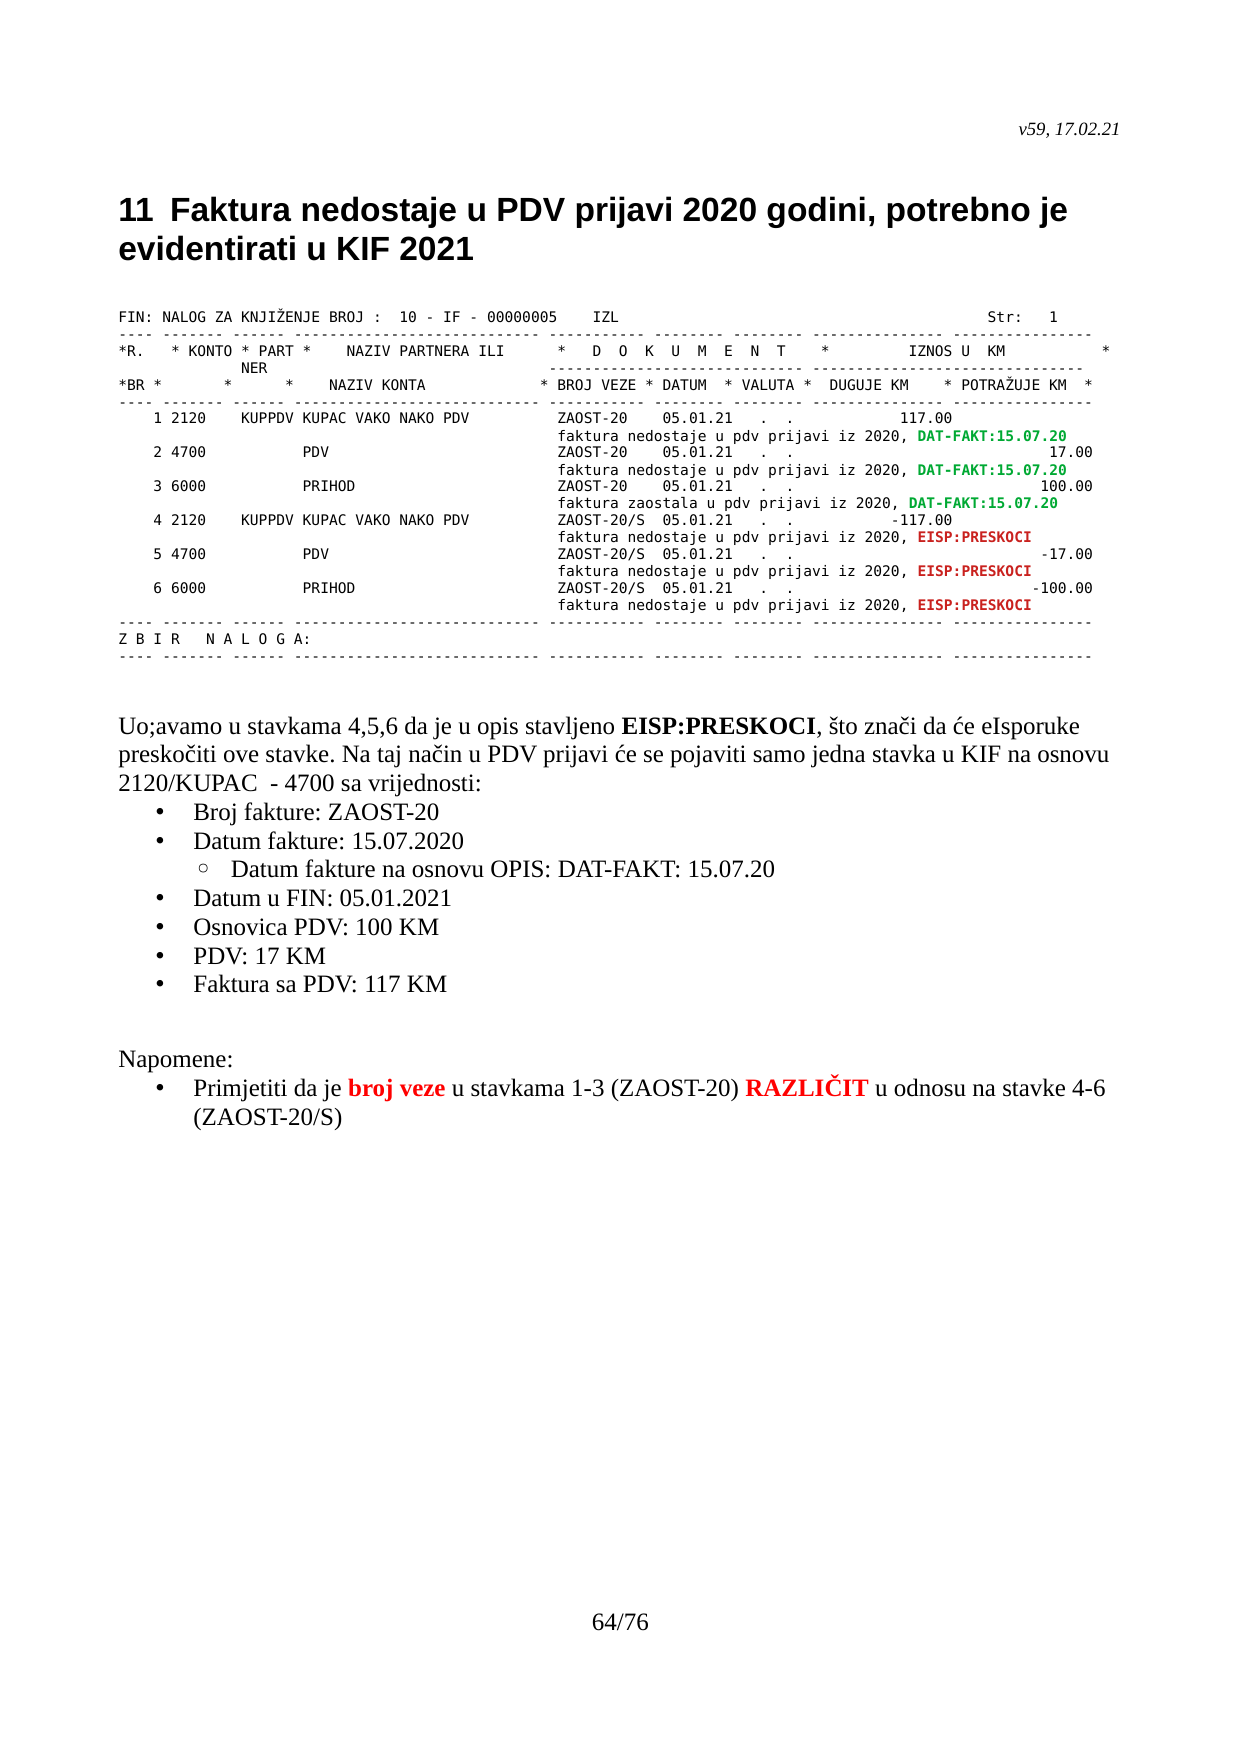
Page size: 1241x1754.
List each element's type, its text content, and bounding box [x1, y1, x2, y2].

list Primjetiti da je broj veze u stavkama 1-3 (ZAOST-20) RAZLIČIT u odnosu na stavke 4-6 (ZAOST-20/S) [156, 1073, 1122, 1130]
text faktura nedostaje u pdv prijavi iz 2020, DAT-FAKT:15.07.20 [118, 461, 1122, 478]
list PDV: 17 KM [156, 941, 1122, 969]
text NER ----------------------------- ------------------------------- [118, 359, 1122, 376]
text faktura nedostaje u pdv prijavi iz 2020, EISP:PRESKOCI [118, 529, 1122, 546]
text ---- ------- ------ ---------------------------- ----------- -------- -------- --------------- ---------------- [118, 614, 1122, 631]
text 2 4700 PDV ZAOST-20 05.01.21 . . 17.00 [118, 444, 1122, 461]
text Napomene: [118, 1044, 1122, 1073]
list Faktura sa PDV: 117 KM [156, 969, 1122, 998]
text *R. * KONTO * PART * NAZIV PARTNERA ILI * D O K U M E N T * IZNOS U KM * [118, 342, 1122, 359]
text 4 2120 KUPPDV KUPAC VAKO NAKO PDV ZAOST-20/S 05.01.21 . . -117.00 [118, 512, 1122, 529]
text 5 4700 PDV ZAOST-20/S 05.01.21 . . -17.00 [118, 546, 1122, 563]
list Osnovica PDV: 100 KM [156, 912, 1122, 941]
text 6 6000 PRIHOD ZAOST-20/S 05.01.21 . . -100.00 [118, 580, 1122, 597]
text *BR * * * NAZIV KONTA * BROJ VEZE * DATUM * VALUTA * DUGUJE KM * POTRAŽUJE KM * [118, 376, 1122, 393]
text Z B I R N A L O G A: [118, 631, 1122, 648]
text faktura nedostaje u pdv prijavi iz 2020, EISP:PRESKOCI [118, 563, 1122, 580]
text 3 6000 PRIHOD ZAOST-20 05.01.21 . . 100.00 [118, 478, 1122, 495]
text ---- ------- ------ ---------------------------- ----------- -------- -------- --------------- ---------------- [118, 326, 1122, 342]
list Datum fakture na osnovu OPIS: DAT-FAKT: 15.07.20 [193, 854, 1122, 883]
text FIN: NALOG ZA KNJIŽENJE BROJ : 10 - IF - 00000005 IZL Str: 1 [118, 308, 1122, 326]
text ---- ------- ------ ---------------------------- ----------- -------- -------- --------------- ---------------- [118, 393, 1122, 410]
text faktura nedostaje u pdv prijavi iz 2020, EISP:PRESKOCI [118, 597, 1122, 614]
text faktura nedostaje u pdv prijavi iz 2020, DAT-FAKT:15.07.20 [118, 427, 1122, 444]
text faktura zaostala u pdv prijavi iz 2020, DAT-FAKT:15.07.20 [118, 495, 1122, 512]
text 1 2120 KUPPDV KUPAC VAKO NAKO PDV ZAOST-20 05.01.21 . . 117.00 [118, 410, 1122, 427]
subtitle Faktura nedostaje u PDV prijavi 2020 godini, potrebno je evidentirati u KIF 2021 [118, 190, 1122, 267]
list Broj fakture: ZAOST-20 [156, 797, 1122, 826]
list Datum u FIN: 05.01.2021 [156, 883, 1122, 912]
list Datum fakture: 15.07.2020 [156, 826, 1122, 854]
text Uo;avamo u stavkama 4,5,6 da je u opis stavljeno EISP:PRESKOCI, što znači da će eIsporuke preskočiti ove stavke. Na taj način u PDV prijavi će se pojaviti samo jedna stavka u KIF na osnovu 2120/KUPAC - 4700 sa vrijednosti: [118, 711, 1122, 797]
text ---- ------- ------ ---------------------------- ----------- -------- -------- --------------- ---------------- [118, 648, 1122, 665]
